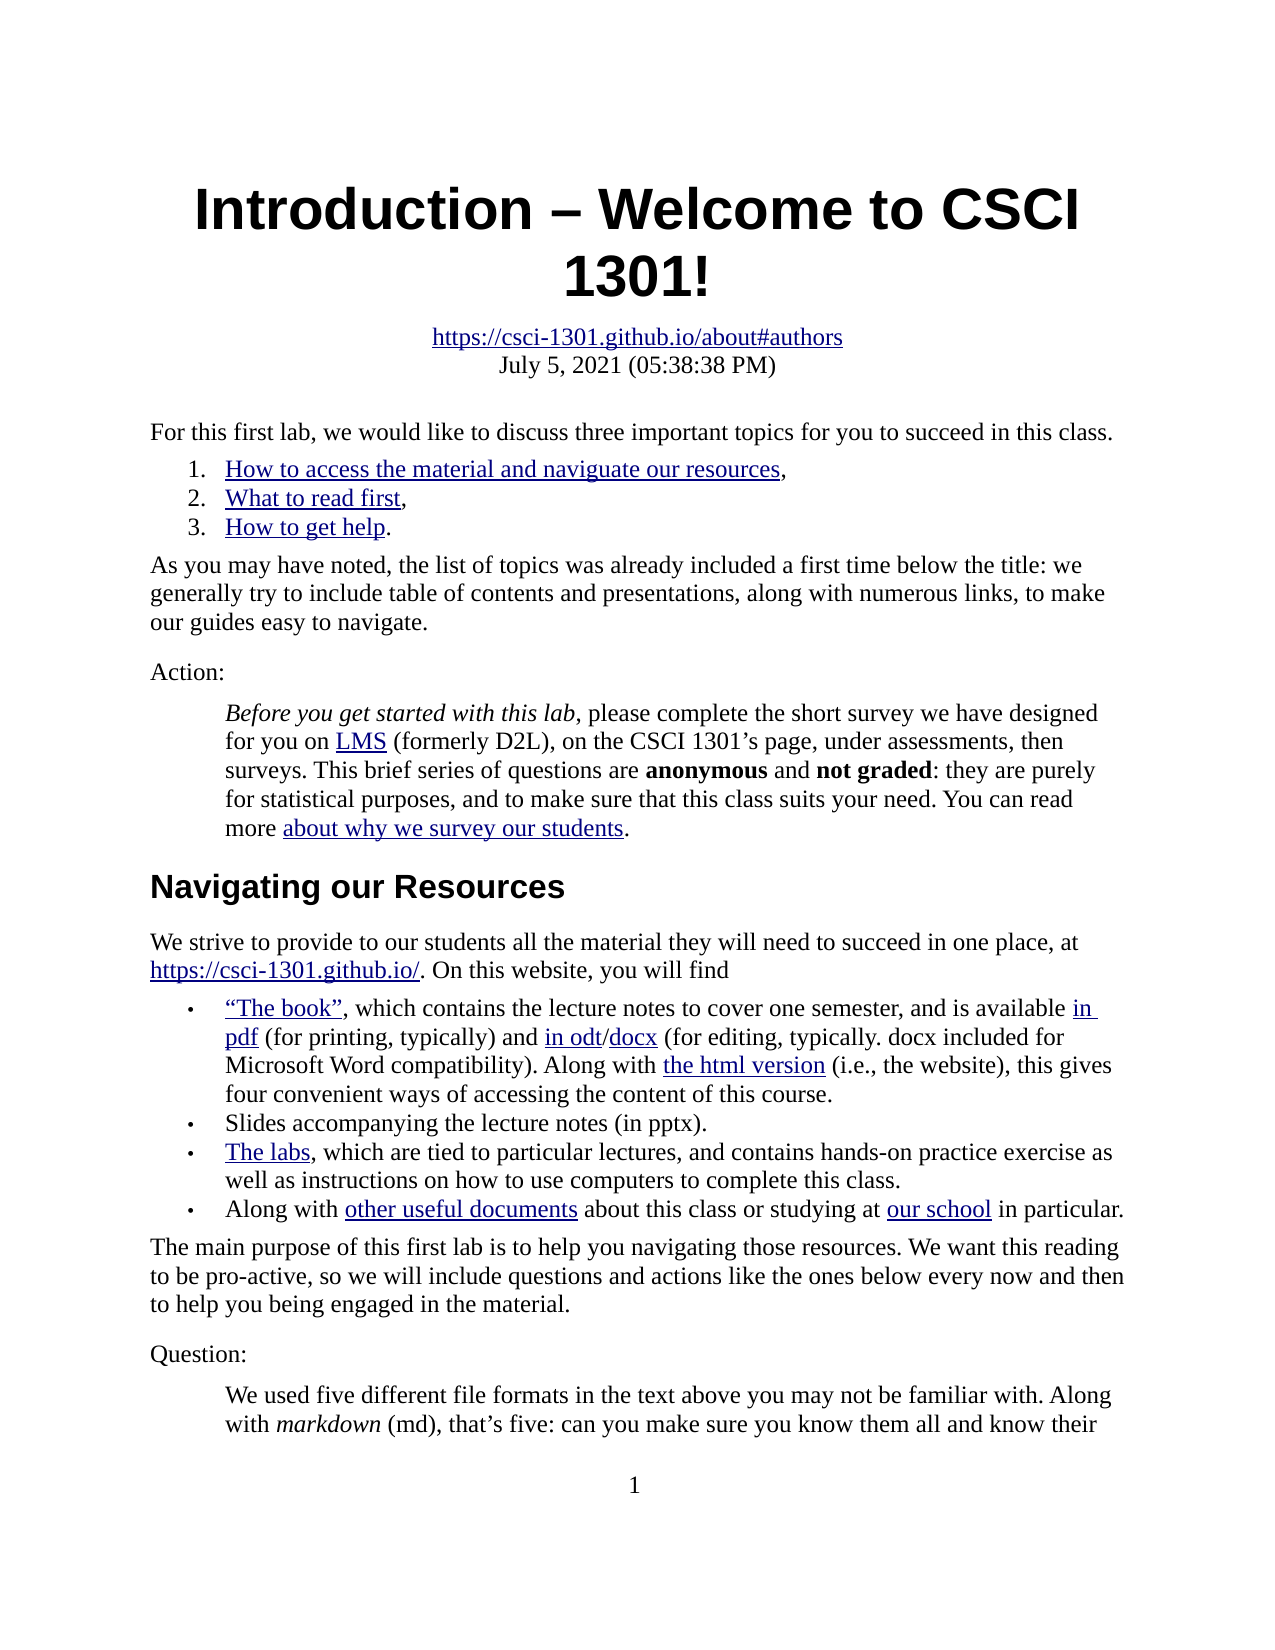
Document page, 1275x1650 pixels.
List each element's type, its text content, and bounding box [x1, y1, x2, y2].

text For this first lab, we would like to discuss three important topics for you to succeed in this class. [150, 417, 1125, 446]
text Question: [150, 1339, 1125, 1368]
list What to read first, [187, 483, 1125, 512]
text The main purpose of this first lab is to help you navigating those resources. We want this reading to be pro-active, so we will include questions and actions like the ones below every now and then to help you being engaged in the material. [150, 1232, 1125, 1318]
list Slides accompanying the lecture notes (in pptx). [187, 1108, 1125, 1137]
text Before you get started with this lab, please complete the short survey we have designed for you on LMS (formerly D2L), on the CSCI 1301’s page, under assessments, then surveys. This brief series of questions are anonymous and not graded: they are purely for statistical purposes, and to make sure that this class suits your need. You can read more about why we survey our students. [225, 698, 1125, 841]
text https://csci-1301.github.io/about#authors [150, 322, 1125, 350]
list The labs, which are tied to particular lectures, and contains hands-on practice exercise as well as instructions on how to use computers to complete this class. [187, 1137, 1125, 1194]
text We used five different file formats in the text above you may not be familiar with. Along with markdown (md), that’s five: can you make sure you know them all and know their [225, 1380, 1125, 1437]
subtitle Navigating our Resources [150, 866, 1125, 905]
list How to get help. [187, 512, 1125, 541]
list Along with other useful documents about this class or studying at our school in particular. [187, 1194, 1125, 1223]
text We strive to provide to our students all the material they will need to succeed in one place, at https://csci-1301.github.io/. On this website, you will find [150, 927, 1125, 984]
text Action: [150, 657, 1125, 686]
title Introduction – Welcome to CSCI 1301! [150, 175, 1125, 309]
list How to access the material and naviguate our resources, [187, 454, 1125, 483]
list “The book”, which contains the lecture notes to cover one semester, and is available in pdf (for printing, typically) and in odt/docx (for editing, typically. docx included for Microsoft Word compatibility). Along with the html version (i.e., the website), this gives four convenient ways of accessing the content of this course. [187, 993, 1125, 1108]
text July 5, 2021 (05:38:38 PM) [150, 350, 1125, 379]
text As you may have noted, the list of topics was already included a first time below the title: we generally try to include table of contents and presentations, along with numerous links, to make our guides easy to navigate. [150, 550, 1125, 636]
